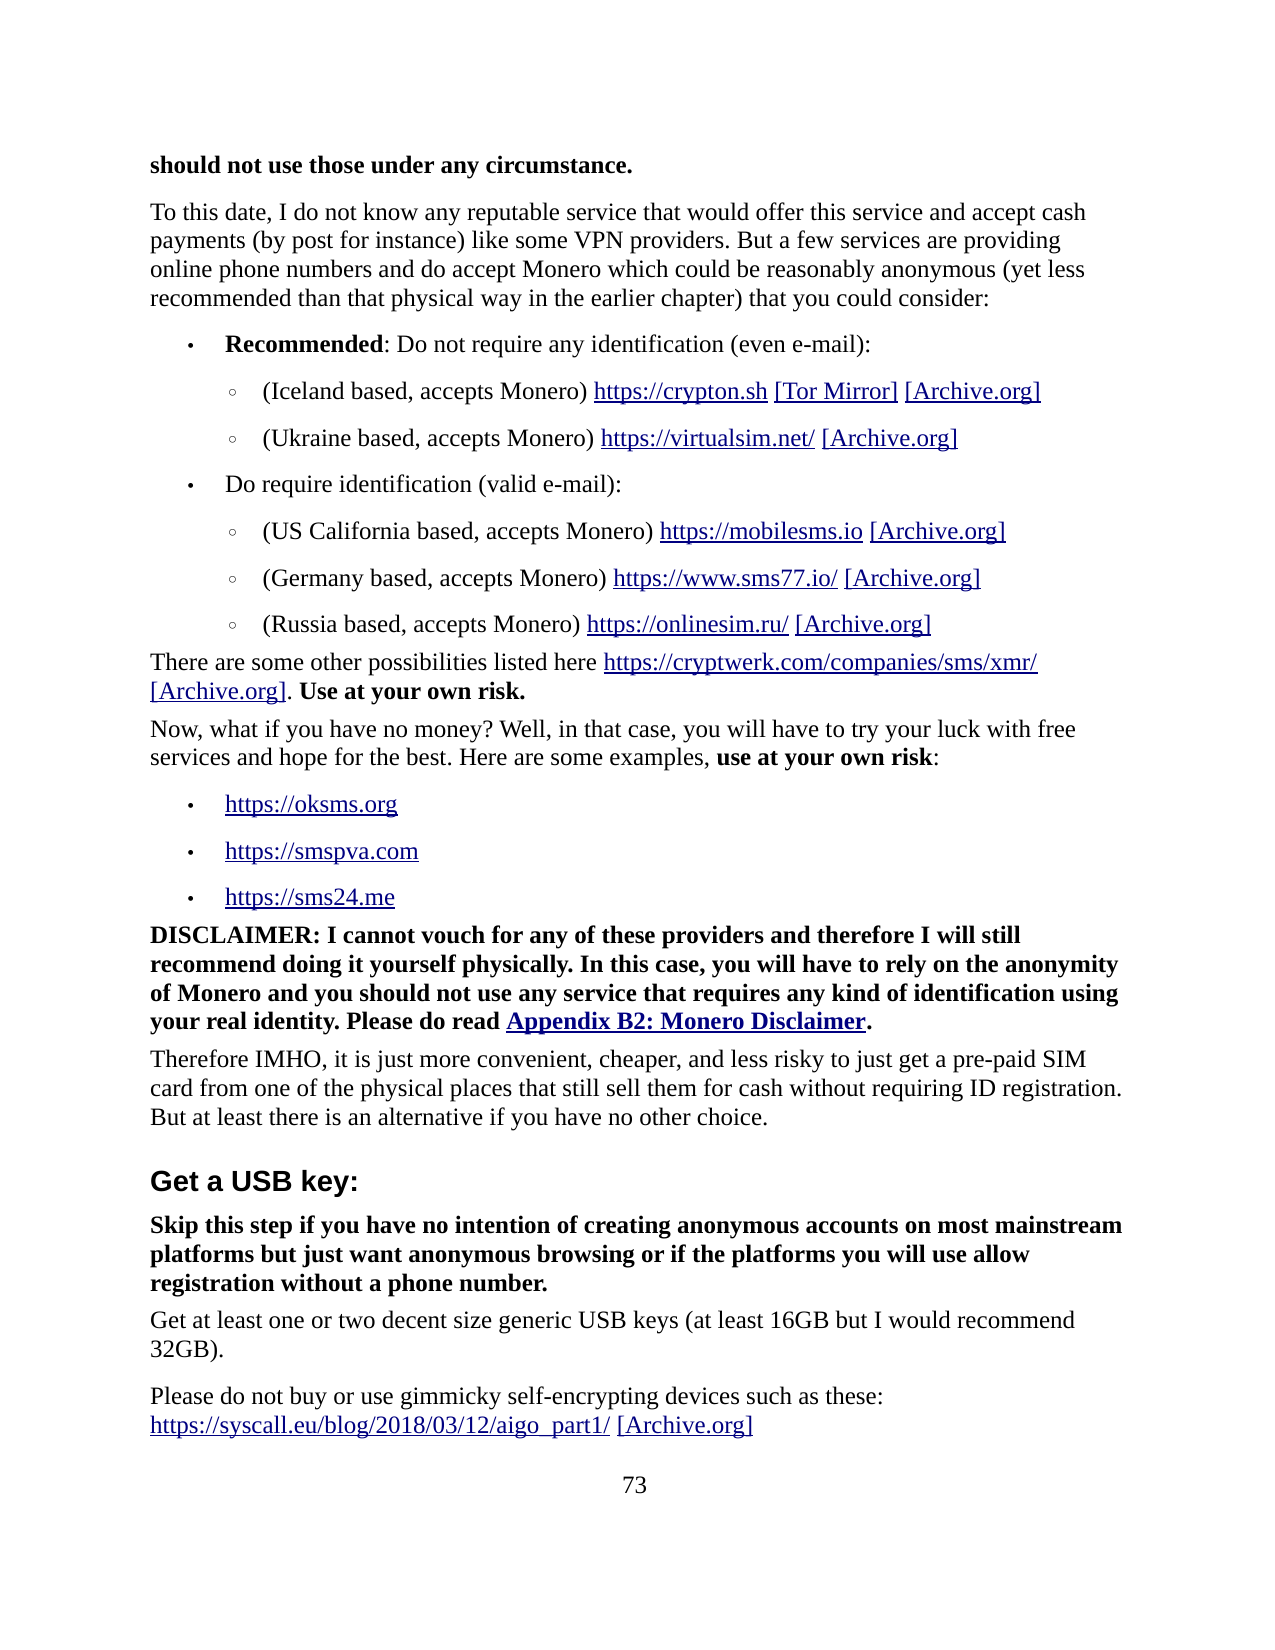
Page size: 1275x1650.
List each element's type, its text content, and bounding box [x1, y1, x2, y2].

list (US California based, accepts Monero) https://mobilesms.io [Archive.org] [225, 516, 1125, 545]
text Please do not buy or use gimmicky self-encrypting devices such as these: https://syscall.eu/blog/2018/03/12/aigo_part1/ [Archive.org] [150, 1381, 1125, 1438]
text Now, what if you have no money? Well, in that case, you will have to try your luck with free services and hope for the best. Here are some examples, use at your own risk: [150, 714, 1125, 771]
text Skip this step if you have no intention of creating anonymous accounts on most mainstream platforms but just want anonymous browsing or if the platforms you will use allow registration without a phone number. [150, 1210, 1125, 1297]
list (Germany based, accepts Monero) https://www.sms77.io/ [Archive.org] [225, 563, 1125, 592]
text DISCLAIMER: I cannot vouch for any of these providers and therefore I will still recommend doing it yourself physically. In this case, you will have to rely on the anonymity of Monero and you should not use any service that requires any kind of identification using your real identity. Please do read Appendix B2: Monero Disclaimer. [150, 920, 1125, 1035]
text Get at least one or two decent size generic USB keys (at least 16GB but I would recommend 32GB). [150, 1306, 1125, 1363]
text There are some other possibilities listed here https://cryptwerk.com/companies/sms/xmr/ [Archive.org]. Use at your own risk. [150, 647, 1125, 705]
text To this date, I do not know any reputable service that would offer this service and accept cash payments (by post for instance) like some VPN providers. But a few services are providing online phone numbers and do accept Monero which could be reasonably anonymous (yet less recommended than that physical way in the earlier chapter) that you could consider: [150, 197, 1125, 312]
list https://smspva.com [187, 836, 1125, 864]
text should not use those under any circumstance. [150, 150, 1125, 179]
list https://oksms.org [187, 789, 1125, 818]
list Do require identification (valid e-mail): [187, 469, 1125, 498]
text Therefore IMHO, it is just more convenient, cheaper, and less risky to just get a pre-paid SIM card from one of the physical places that still sell them for cash without requiring ID registration. But at least there is an alternative if you have no other choice. [150, 1044, 1125, 1130]
list (Ukraine based, accepts Monero) https://virtualsim.net/ [Archive.org] [225, 423, 1125, 452]
subtitle Get a USB key: [150, 1164, 1125, 1198]
list Recommended: Do not require any identification (even e-mail): [187, 329, 1125, 358]
list (Russia based, accepts Monero) https://onlinesim.ru/ [Archive.org] [225, 609, 1125, 638]
list (Iceland based, accepts Monero) https://crypton.sh [Tor Mirror] [Archive.org] [225, 376, 1125, 405]
list https://sms24.me [187, 882, 1125, 911]
